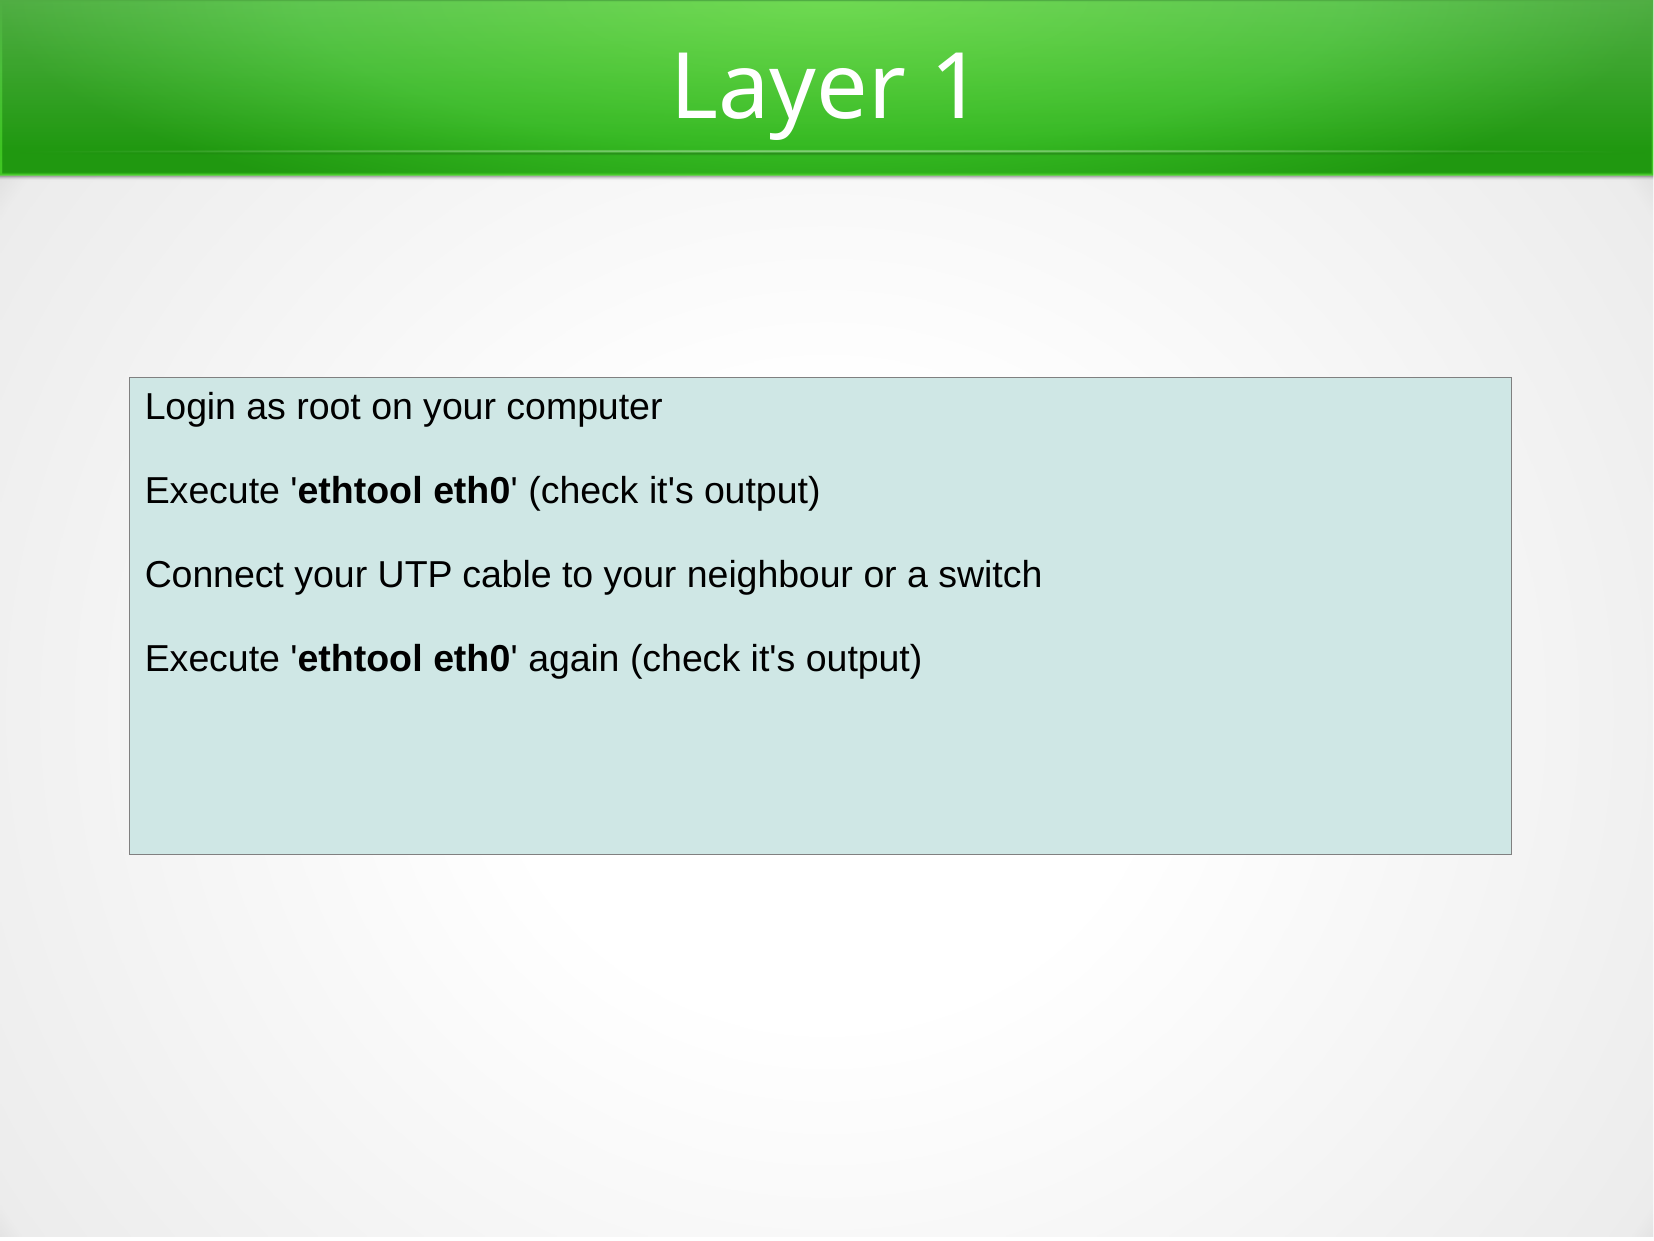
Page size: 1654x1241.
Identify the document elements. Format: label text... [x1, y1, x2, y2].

text_box Login as root on your computer Execute 'ethtool eth0' (check it's output) Connect your UTP cable to your neighbour or a switch Execute 'ethtool eth0' again (check it's output) [129, 377, 1512, 855]
picture [0, 0, 1654, 1237]
title [82, 11, 1571, 154]
